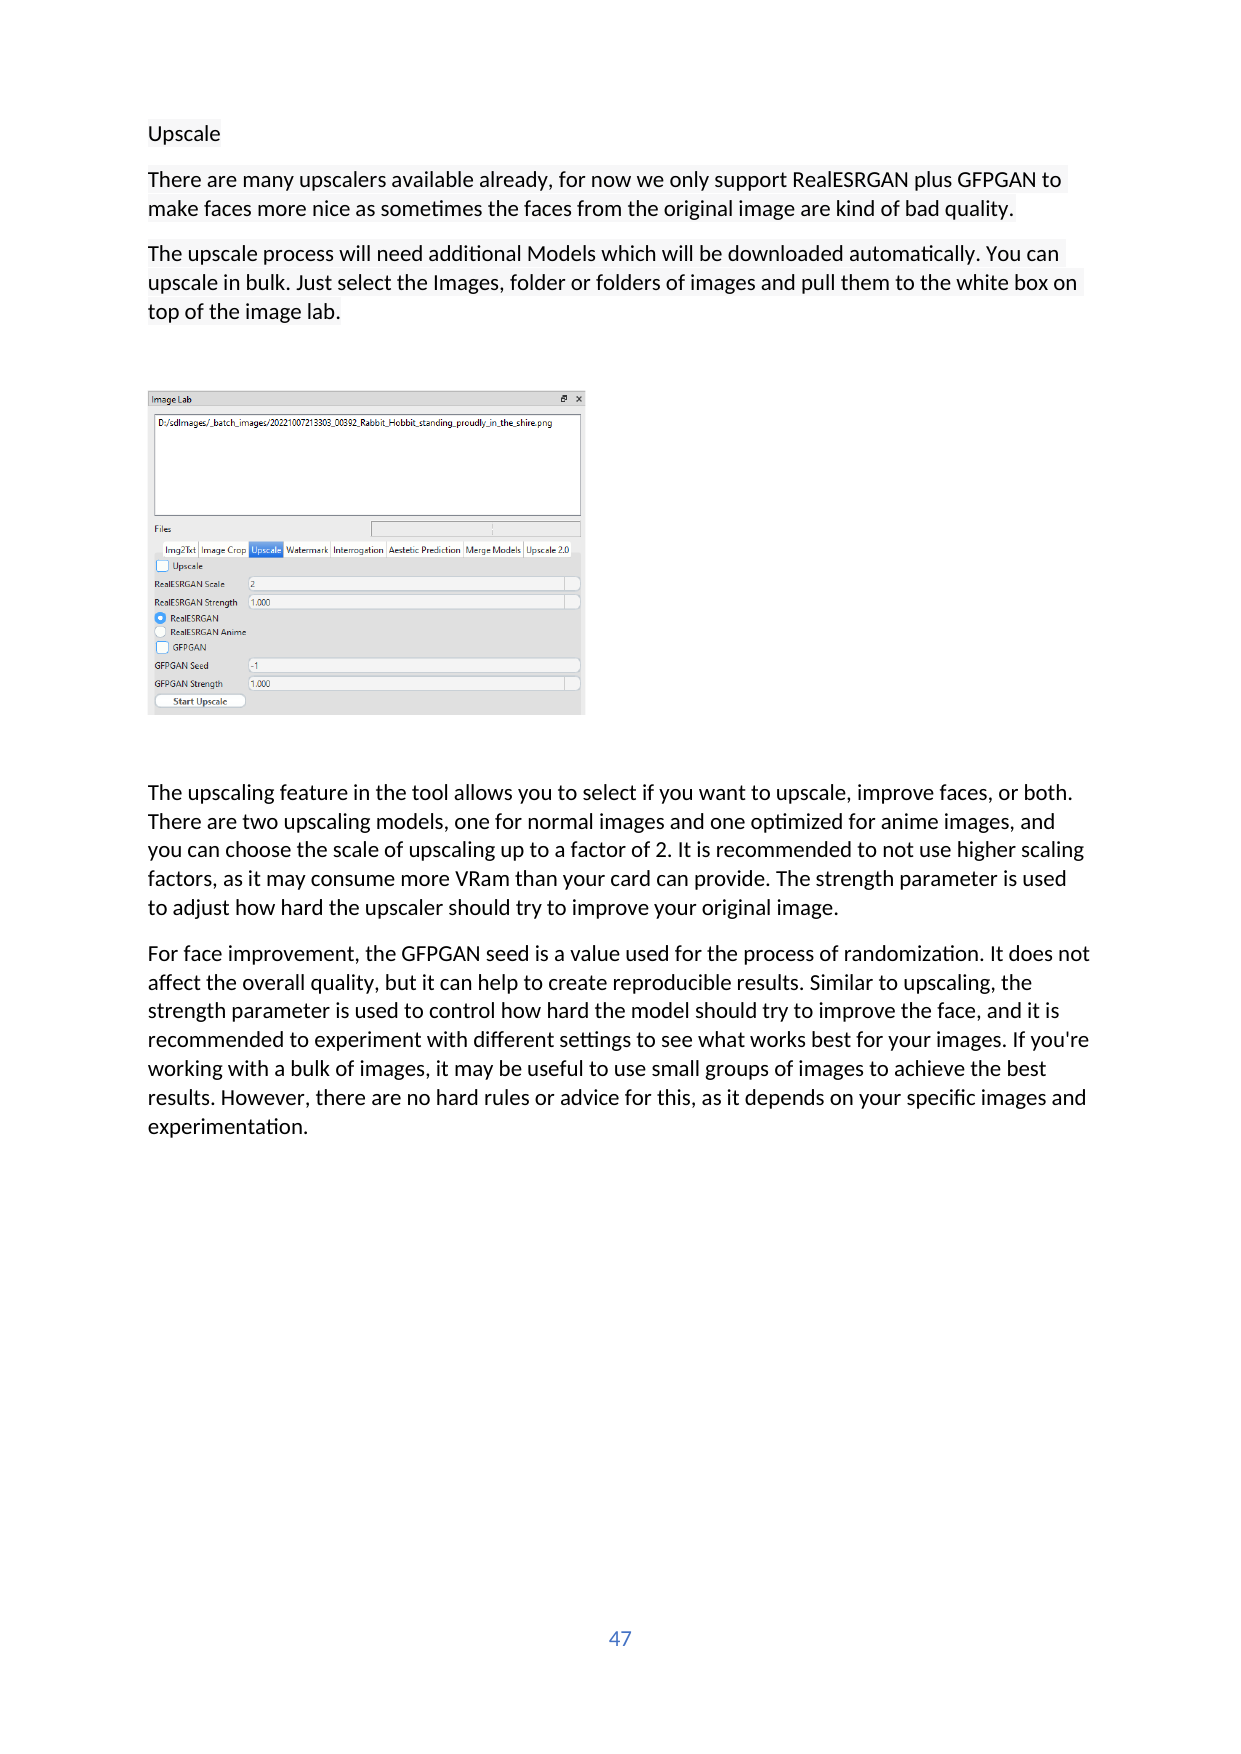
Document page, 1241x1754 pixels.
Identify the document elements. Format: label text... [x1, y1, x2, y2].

text For face improvement, the GFPGAN seed is a value used for the process of randomization. It does not affect the overall quality, but it can help to create reproducible results. Similar to upscaling, the strength parameter is used to control how hard the model should try to improve the face, and it is recommended to experiment with different settings to see what works best for your images. If you're working with a bulk of images, it may be useful to use small groups of images to achieve the best results. However, there are no hard rules or advice for this, as it depends on your specific images and experimentation. [148, 939, 1093, 1140]
text There are many upscalers available already, for now we only support RealESRGAN plus GFPGAN to make faces more nice as sometimes the faces from the original image are kind of bad quality. [148, 165, 1093, 222]
text Upscale [148, 119, 1093, 147]
text The upscale process will need additional Models which will be downloaded automatically. You can upscale in bulk. Just select the Images, folder or folders of images and pull them to the white box on top of the image lab. [148, 239, 1093, 325]
text The upscaling feature in the tool allows you to select if you want to upscale, improve faces, or both. There are two upscaling models, one for normal images and one optimized for anime images, and you can choose the scale of upscaling up to a factor of 2. It is recommended to not use higher scaling factors, as it may consume more VRam than your card can provide. The strength parameter is used to adjust how hard the upscaler should try to improve your original image. [148, 778, 1093, 921]
